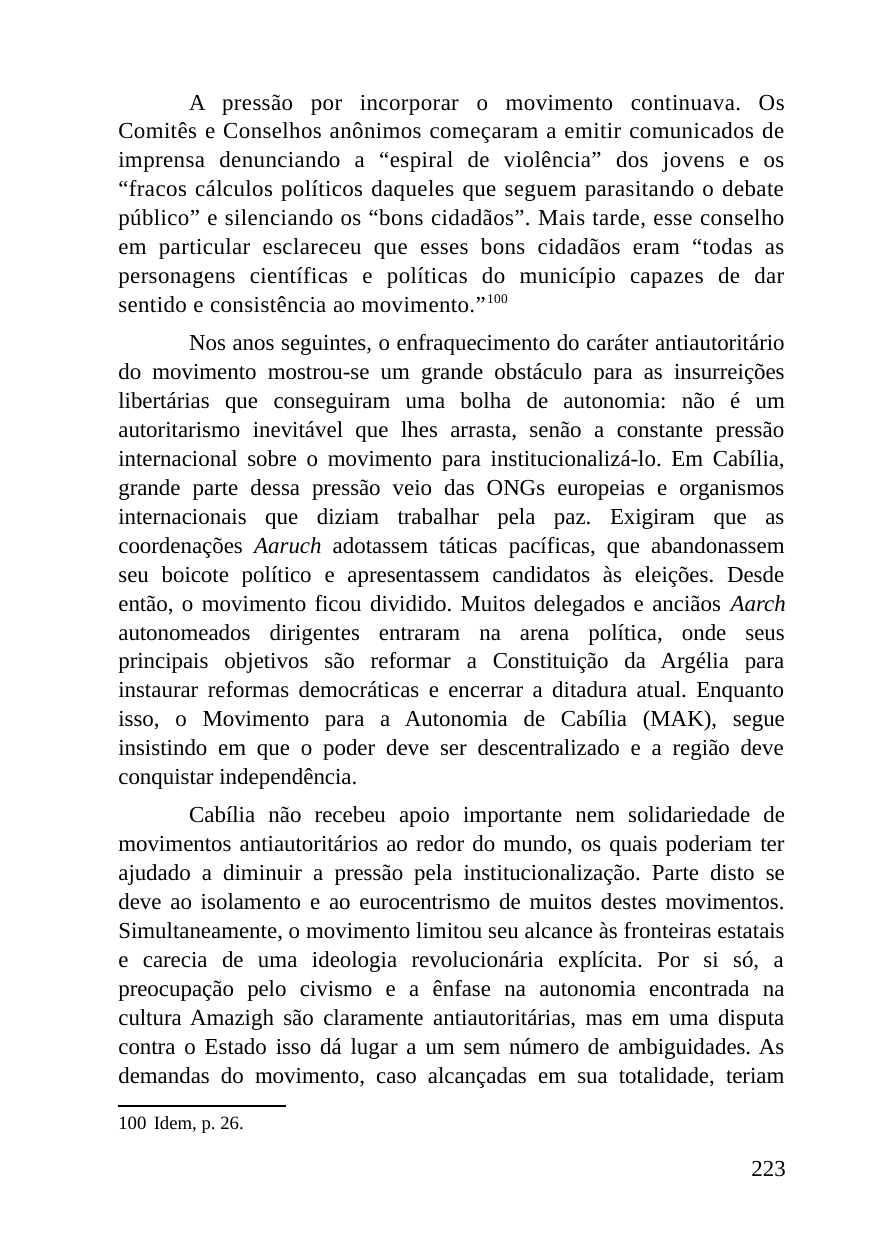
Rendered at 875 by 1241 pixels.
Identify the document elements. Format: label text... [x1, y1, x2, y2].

text Nos anos seguintes, o enfraquecimento do caráter antiautoritário do movimento mostrou-se um grande obstáculo para as insurreições libertárias que conseguiram uma bolha de autonomia: não é um autoritarismo inevitável que lhes arrasta, senão a constante pressão internacional sobre o movimento para institucionalizá-lo. Em Cabília, grande parte dessa pressão veio das ONGs europeias e organismos internacionais que diziam trabalhar pela paz. Exigiram que as coordenações Aaruch adotassem táticas pacíficas, que abandonassem seu boicote político e apresentassem candidatos às eleições. Desde então, o movimento ficou dividido. Muitos delegados e anciãos Aarch autonomeados dirigentes entraram na arena política, onde seus principais objetivos são reformar a Constituição da Argélia para instaurar reformas democráticas e encerrar a ditadura atual. Enquanto isso, o Movimento para a Autonomia de Cabília (MAK), segue insistindo em que o poder deve ser descentralizado e a região deve conquistar independência. [118, 329, 786, 790]
text A pressão por incorporar o movimento continuava. Os Comitês e Conselhos anônimos começaram a emitir comunicados de imprensa denunciando a “espiral de violência” dos jovens e os “fracos cálculos políticos daqueles que seguem parasitando o debate público” e silenciando os “bons cidadãos”. Mais tarde, esse conselho em particular esclareceu que esses bons cidadãos eram “todas as personagens científicas e políticas do município capazes de dar sentido e consistência ao movimento.” [118, 88, 786, 318]
text Cabília não recebeu apoio importante nem solidariedade de movimentos antiautoritários ao redor do mundo, os quais poderiam ter ajudado a diminuir a pressão pela institucionalização. Parte disto se deve ao isolamento e ao eurocentrismo de muitos destes movimentos. Simultaneamente, o movimento limitou seu alcance às fronteiras estatais e carecia de uma ideologia revolucionária explícita. Por si só, a preocupação pelo civismo e a ênfase na autonomia encontrada na cultura Amazigh são claramente antiautoritárias, mas em uma disputa contra o Estado isso dá lugar a um sem número de ambiguidades. As demandas do movimento, caso alcançadas em sua totalidade, teriam [118, 801, 786, 1088]
text Idem, p. 26. [118, 1112, 786, 1134]
